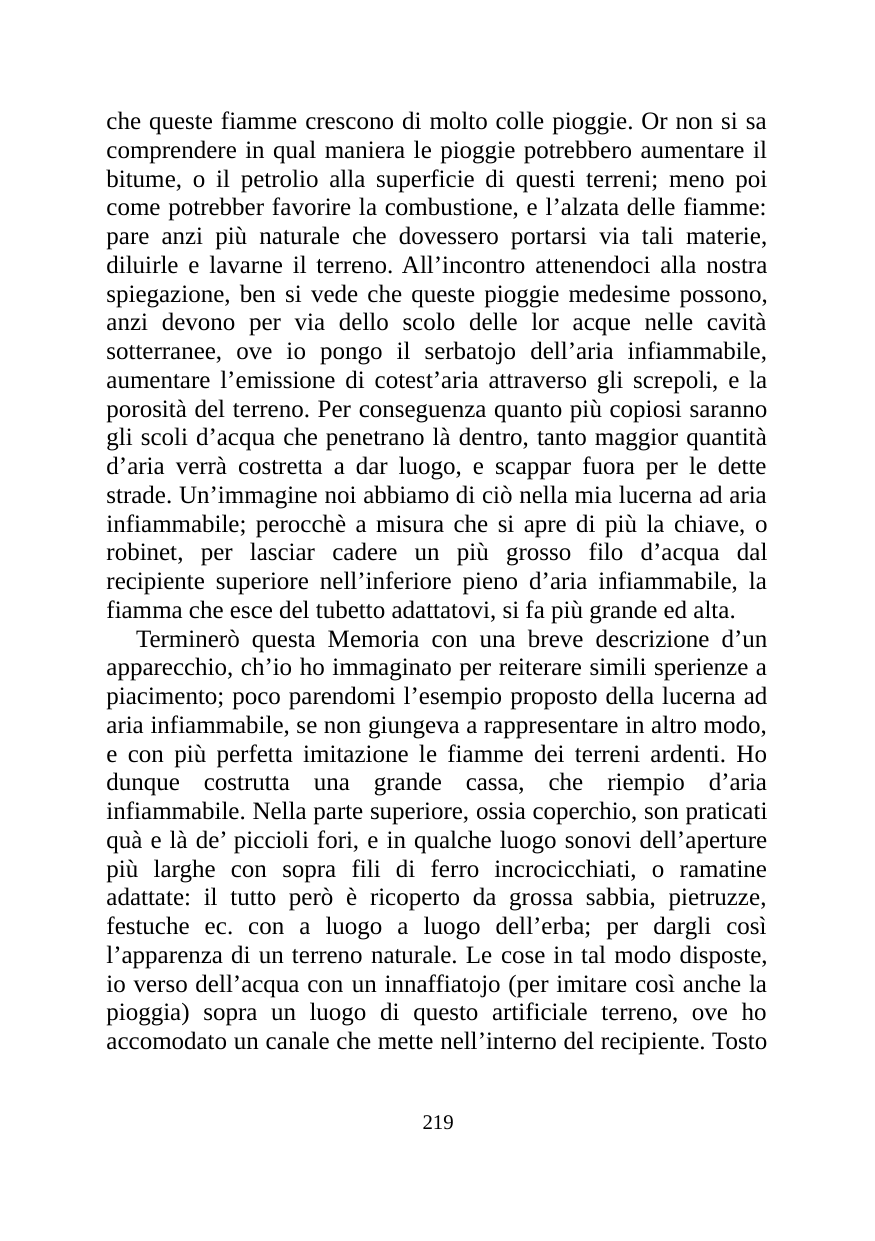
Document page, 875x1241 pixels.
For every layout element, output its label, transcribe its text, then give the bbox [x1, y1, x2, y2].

text Terminerò questa Memoria con una breve descrizione d’un apparecchio, ch’io ho immaginato per reiterare simili sperienze a piacimento; poco parendomi l’esempio proposto della lucerna ad aria infiammabile, se non giungeva a rappresentare in altro modo, e con più perfetta imitazione le fiamme dei terreni ardenti. Ho dunque costrutta una grande cassa, che riempio d’aria infiammabile. Nella parte superiore, ossia coperchio, son praticati quà e là de’ piccioli fori, e in qualche luogo sonovi dell’aperture più larghe con sopra fili di ferro incrocicchiati, o ramatine adattate: il tutto però è ricoperto da grossa sabbia, pietruzze, festuche ec. con a luogo a luogo dell’erba; per dargli così l’apparenza di un terreno naturale. Le cose in tal modo disposte, io verso dell’acqua con un innaffiatojo (per imitare così anche la pioggia) sopra un luogo di questo artificiale terreno, ove ho accomodato un canale che mette nell’interno del recipiente. Tosto [106, 624, 768, 1055]
text che queste fiamme crescono di molto colle pioggie. Or non si sa comprendere in qual maniera le pioggie potrebbero aumentare il bitume, o il petrolio alla superficie di questi terreni; meno poi come potrebber favorire la combustione, e l’alzata delle fiamme: pare anzi più naturale che dovessero portarsi via tali materie, diluirle e lavarne il terreno. All’incontro attenendoci alla nostra spiegazione, ben si vede che queste pioggie medesime possono, anzi devono per via dello scolo delle lor acque nelle cavità sotterranee, ove io pongo il serbatojo dell’aria infiammabile, aumentare l’emissione di cotest’aria attraverso gli screpoli, e la porosità del terreno. Per conseguenza quanto più copiosi saranno gli scoli d’acqua che penetrano là dentro, tanto maggior quantità d’aria verrà costretta a dar luogo, e scappar fuora per le dette strade. Un’immagine noi abbiamo di ciò nella mia lucerna ad aria infiammabile; perocchè a misura che si apre di più la chiave, o robinet, per lasciar cadere un più grosso filo d’acqua dal recipiente superiore nell’inferiore pieno d’aria infiammabile, la fiamma che esce del tubetto adattatovi, si fa più grande ed alta. [106, 106, 768, 624]
